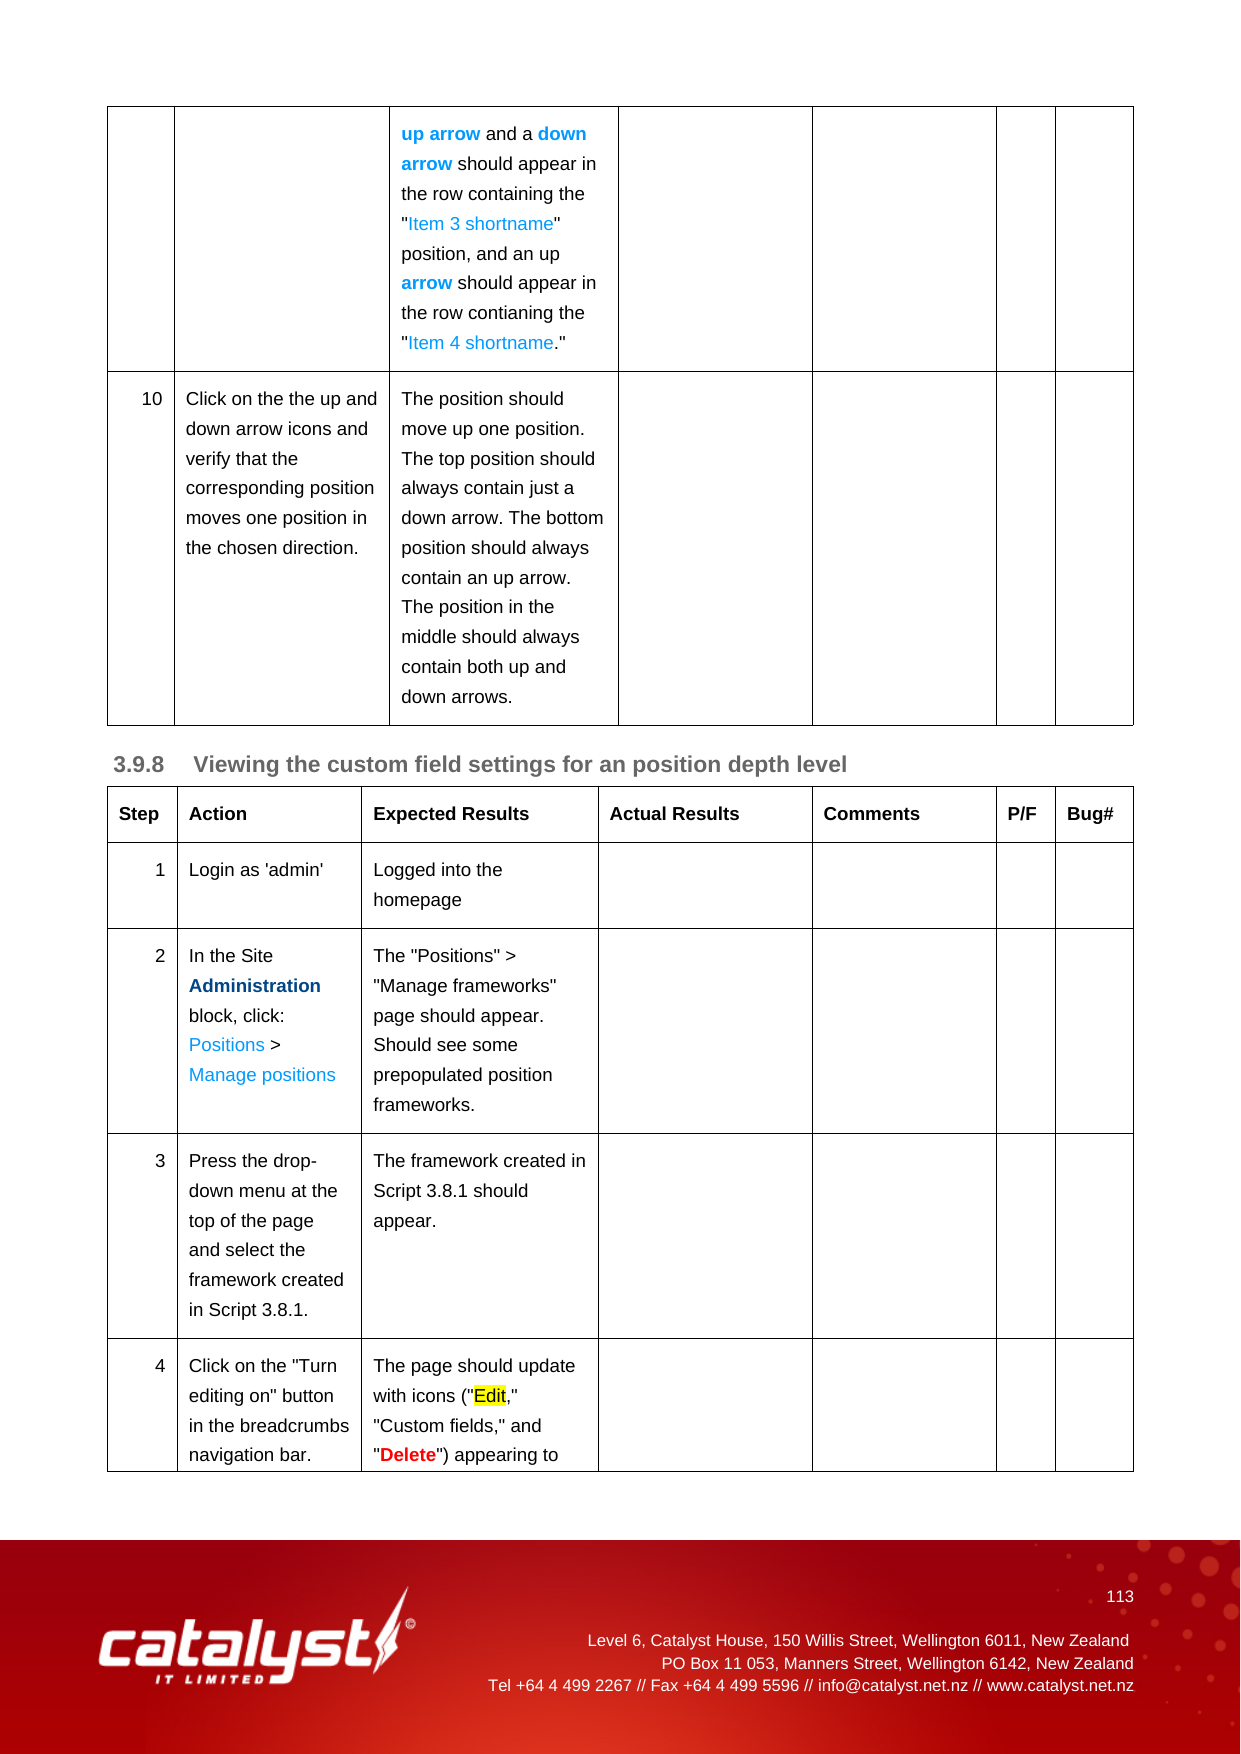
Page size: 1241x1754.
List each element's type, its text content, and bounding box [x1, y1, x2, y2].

table_header Expected Results [362, 787, 598, 842]
table_cell [599, 929, 812, 1133]
table_cell Click on the the up and down arrow icons and verify that the corresponding position moves one position in the chosen direction. [175, 372, 389, 725]
table_cell [1056, 107, 1133, 371]
table_cell Press the drop-down menu at the top of the page and select the framework created in Script 3.8.1. [178, 1134, 361, 1338]
table_cell 2 [108, 929, 177, 1133]
table_cell [1056, 372, 1133, 725]
table_header P/F [997, 787, 1055, 842]
table_cell [1056, 929, 1133, 1133]
table_header Bug# [1056, 787, 1133, 842]
table_header Action [178, 787, 361, 842]
table_header Actual Results [599, 787, 812, 842]
table_cell [813, 843, 996, 928]
table_cell 10 [108, 372, 174, 725]
table_cell The "Positions" > "Manage frameworks" page should appear. Should see some prepopulated position frameworks. [362, 929, 598, 1133]
table_cell [1056, 843, 1133, 928]
table_cell [1056, 1339, 1133, 1471]
table_cell [813, 1339, 996, 1471]
table_cell up arrow and a down arrow should appear in the row containing the "Item 3 shortname" position, and an up arrow should appear in the row contianing the "Item 4 shortname." [390, 107, 618, 371]
table_cell 4 [108, 1339, 177, 1471]
picture [0, 1540, 1241, 1754]
table_cell [997, 1339, 1055, 1471]
table_cell [813, 372, 996, 725]
table_cell 3 [108, 1134, 177, 1338]
table_cell [813, 107, 996, 371]
table_cell Click on the "Turn editing on" button in the breadcrumbs navigation bar. [178, 1339, 361, 1471]
table_cell [997, 107, 1055, 371]
table_cell 1 [108, 843, 177, 928]
table_cell The framework created in Script 3.8.1 should appear. [362, 1134, 598, 1338]
table_cell [599, 1339, 812, 1471]
table_cell [1056, 1134, 1133, 1338]
table_cell [997, 929, 1055, 1133]
table_cell In the Site Administration block, click: Positions > Manage positions [178, 929, 361, 1133]
table_cell [619, 107, 812, 371]
table_cell [599, 843, 812, 928]
table_cell [813, 929, 996, 1133]
table_cell [619, 372, 812, 725]
subtitle Viewing the custom field settings for an position depth level [107, 751, 1103, 777]
table_cell The page should update with icons ("Edit," "Custom fields," and "Delete") appearing to [362, 1339, 598, 1471]
table_cell Login as 'admin' [178, 843, 361, 928]
table_header Comments [813, 787, 996, 842]
table_cell [997, 372, 1055, 725]
table_cell [997, 1134, 1055, 1338]
table_cell [108, 107, 174, 371]
table_cell [997, 843, 1055, 928]
table_cell The position should move up one position. The top position should always contain just a down arrow. The bottom position should always contain an up arrow. The position in the middle should always contain both up and down arrows. [390, 372, 618, 725]
table_cell [813, 1134, 996, 1338]
table_cell [175, 107, 389, 371]
table_cell [599, 1134, 812, 1338]
table_cell Logged into the homepage [362, 843, 598, 928]
table_header Step [108, 787, 177, 842]
